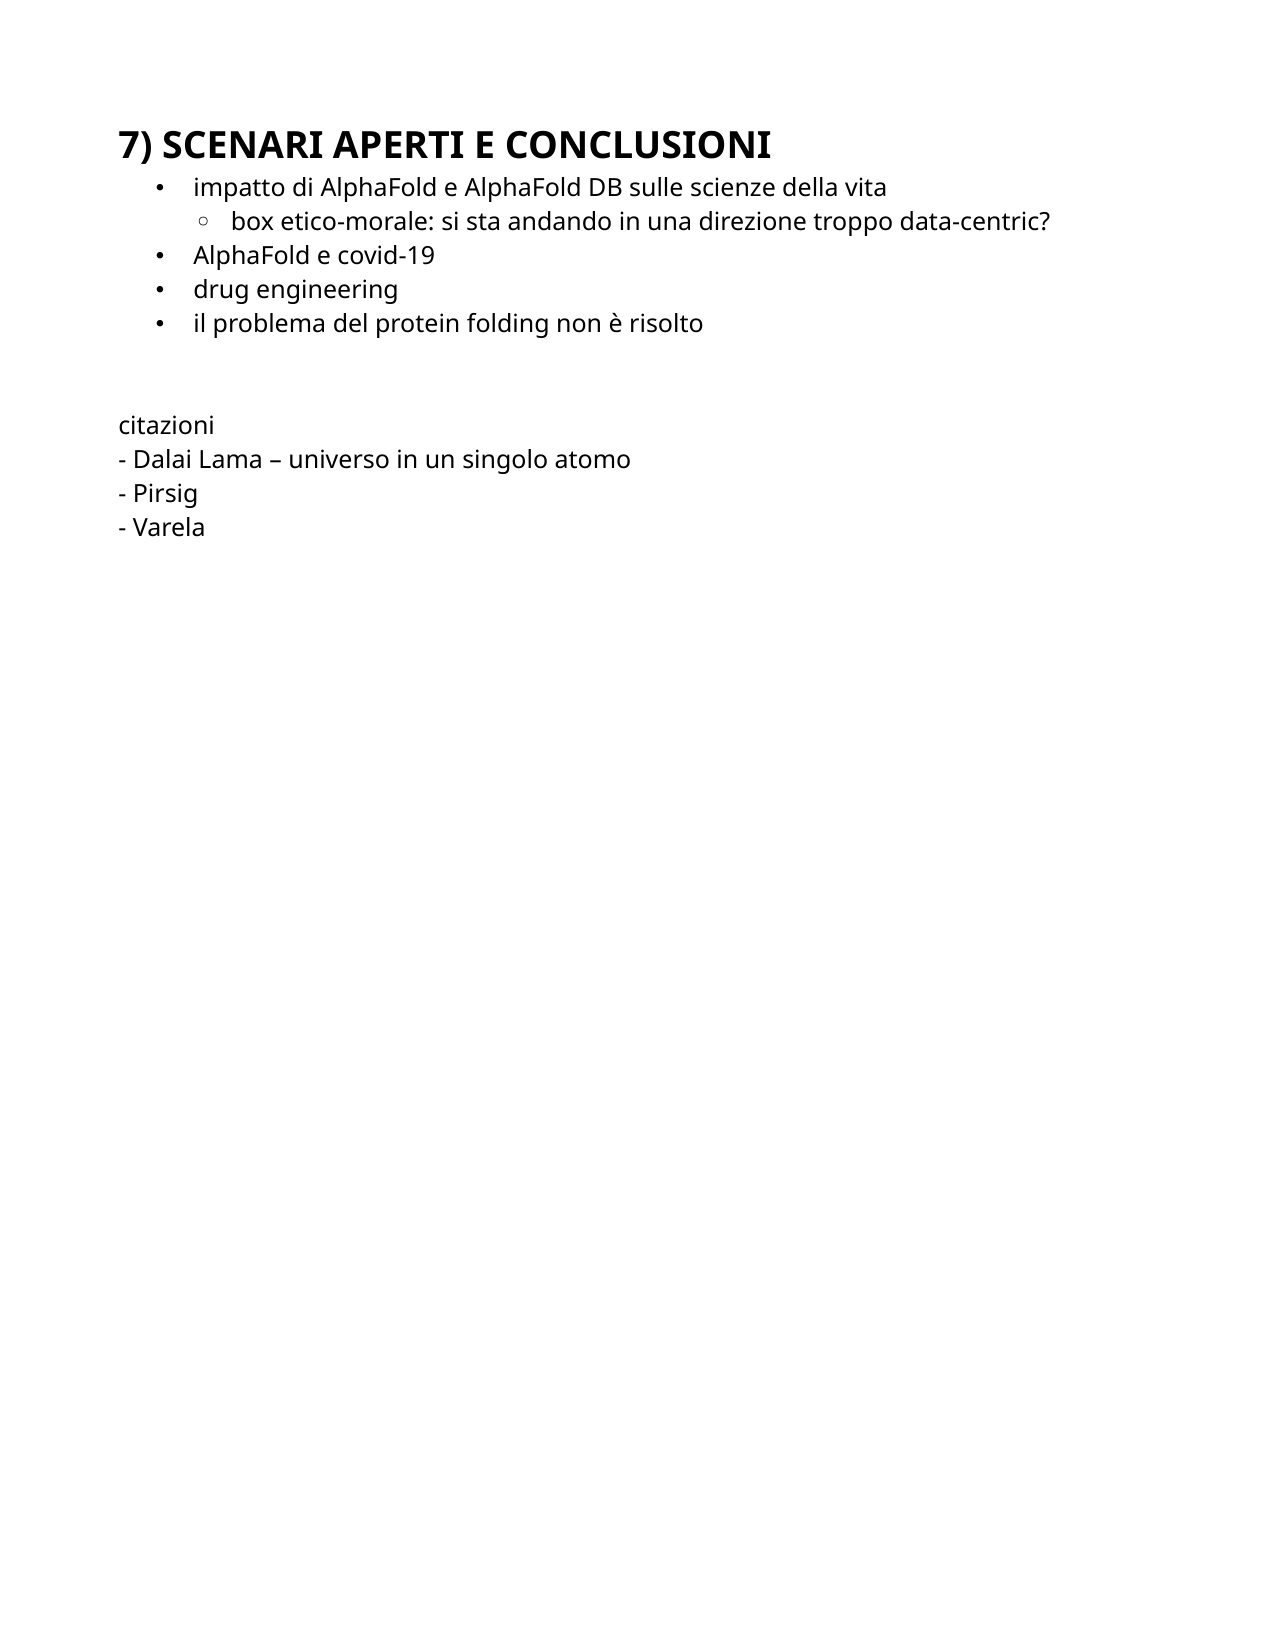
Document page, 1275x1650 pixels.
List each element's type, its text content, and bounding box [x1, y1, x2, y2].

text - Pirsig [118, 476, 1157, 510]
text - Dalai Lama – universo in un singolo atomo [118, 442, 1157, 476]
list drug engineering [156, 271, 1157, 305]
text - Varela [118, 510, 1157, 544]
list box etico-morale: si sta andando in una direzione troppo data-centric? [193, 203, 1157, 237]
list il problema del protein folding non è risolto [156, 305, 1157, 339]
text citazioni [118, 408, 1157, 442]
list AlphaFold e covid-19 [156, 237, 1157, 271]
text 7) SCENARI APERTI E CONCLUSIONI [118, 118, 1157, 169]
list impatto di AlphaFold e AlphaFold DB sulle scienze della vita [156, 169, 1157, 203]
